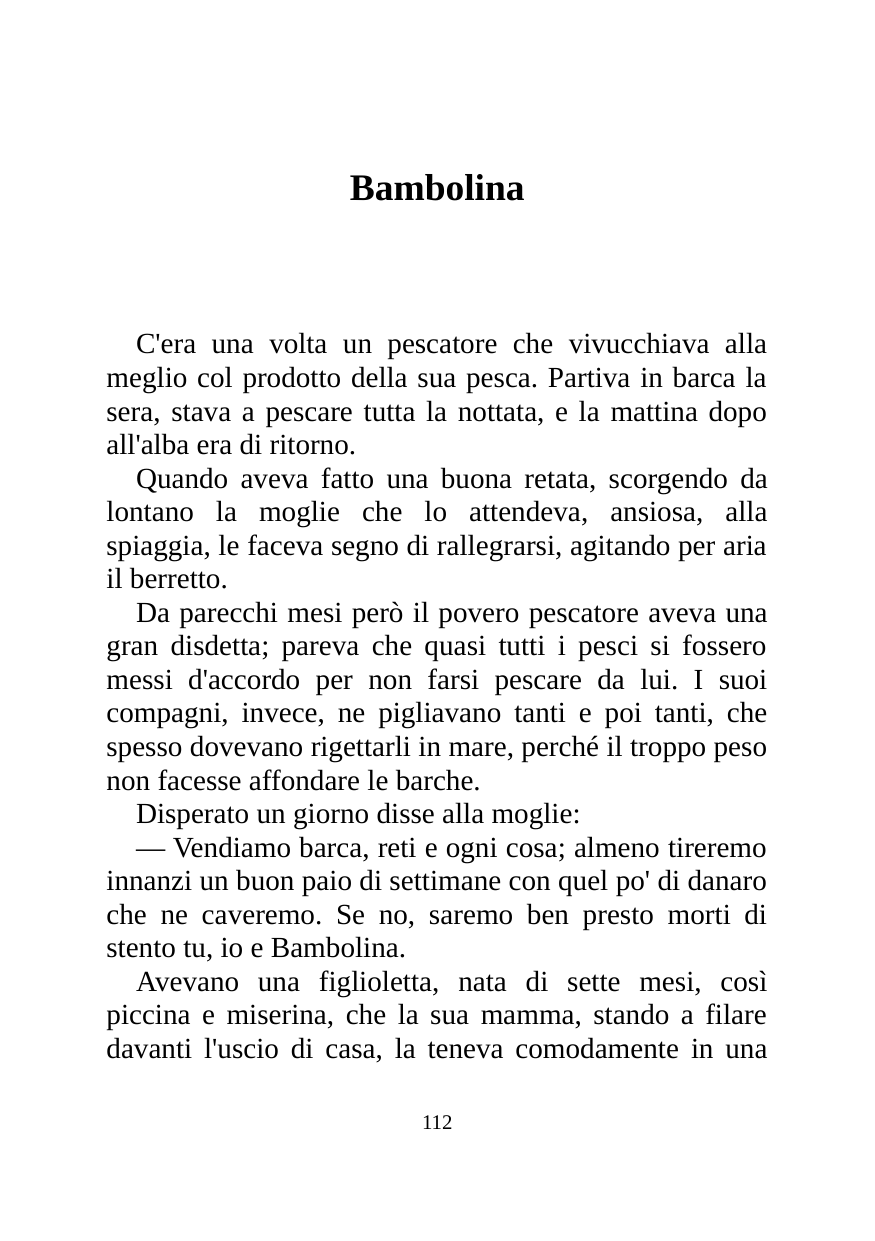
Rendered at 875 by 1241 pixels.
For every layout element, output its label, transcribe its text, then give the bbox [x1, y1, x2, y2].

text C'era una volta un pescatore che vivucchiava alla meglio col prodotto della sua pesca. Partiva in barca la sera, stava a pescare tutta la nottata, e la mattina dopo all'alba era di ritorno. [106, 327, 768, 461]
text Da parecchi mesi però il povero pescatore aveva una gran disdetta; pareva che quasi tutti i pesci si fossero messi d'accordo per non farsi pescare da lui. I suoi compagni, invece, ne pigliavano tanti e poi tanti, che spesso dovevano rigettarli in mare, perché il troppo peso non facesse affondare le barche. [106, 595, 768, 796]
text Disperato un giorno disse alla moglie: [106, 796, 768, 830]
text — Vendiamo barca, reti e ogni cosa; almeno tireremo innanzi un buon paio di settimane con quel po' di danaro che ne caveremo. Se no, saremo ben presto morti di stento tu, io e Bambolina. [106, 830, 768, 964]
text Quando aveva fatto una buona retata, scorgendo da lontano la moglie che lo attendeva, ansiosa, alla spiaggia, le faceva segno di rallegrarsi, agitando per aria il berretto. [106, 461, 768, 595]
subtitle Bambolina [106, 165, 768, 208]
text Avevano una figlioletta, nata di sette mesi, così piccina e miserina, che la sua mamma, stando a filare davanti l'uscio di casa, la teneva comodamente in una [106, 964, 768, 1064]
